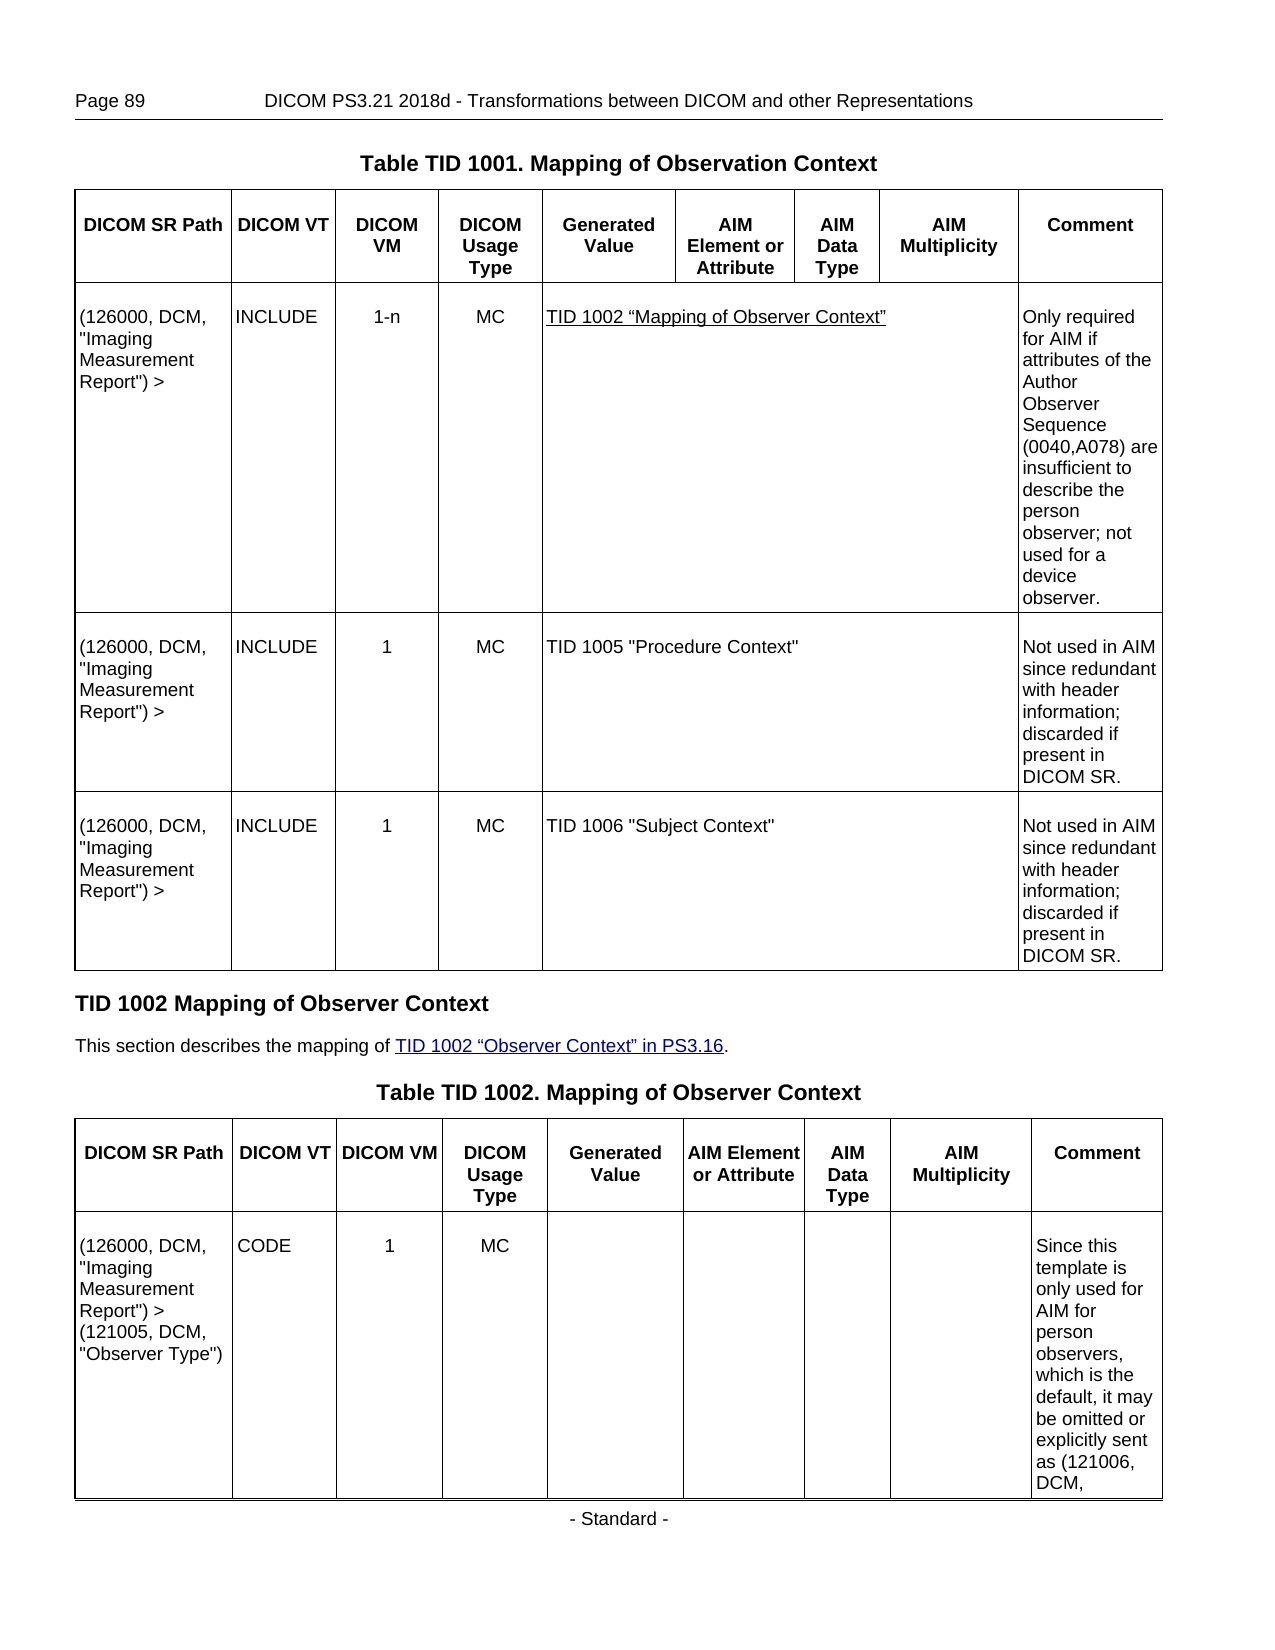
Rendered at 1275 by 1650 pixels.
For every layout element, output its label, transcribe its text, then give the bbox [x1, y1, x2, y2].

table_header DICOM VM [336, 190, 438, 282]
table_header DICOM SR Path [76, 1119, 232, 1211]
table_cell TID 1006 "Subject Context" [543, 792, 1018, 970]
table_cell INCLUDE [232, 283, 335, 612]
table_cell 1 [337, 1212, 442, 1498]
table_header DICOM VT [232, 190, 335, 282]
table_cell MC [439, 613, 542, 791]
table_cell 1 [336, 792, 438, 970]
table_cell MC [439, 792, 542, 970]
text TID 1002 Mapping of Observer Context [75, 990, 1162, 1016]
table_header DICOM SR Path [76, 190, 231, 282]
text Table TID 1001. Mapping of Observation Context [75, 150, 1162, 176]
table_cell INCLUDE [232, 613, 335, 791]
table_cell TID 1005 "Procedure Context" [543, 613, 1018, 791]
table_header Comment [1032, 1119, 1162, 1211]
table_cell TID 1002 “Mapping of Observer Context” [543, 283, 1018, 612]
table_header AIM Multiplicity [891, 1119, 1031, 1211]
table_cell 1-n [336, 283, 438, 612]
table_cell [684, 1212, 804, 1498]
table_header AIM Multiplicity [880, 190, 1018, 282]
table_cell Not used in AIM since redundant with header information; discarded if present in DICOM SR. [1019, 792, 1162, 970]
table_header AIM Data Type [805, 1119, 890, 1211]
table_cell (126000, DCM, "Imaging Measurement Report") > [76, 792, 231, 970]
table_cell Since this template is only used for AIM for person observers, which is the default, it may be omitted or explicitly sent as (121006, DCM, [1032, 1212, 1162, 1498]
table_cell MC [439, 283, 542, 612]
table_header DICOM VT [233, 1119, 336, 1211]
table_cell Only required for AIM if attributes of the Author Observer Sequence (0040,A078) are insufficient to describe the person observer; not used for a device observer. [1019, 283, 1162, 612]
table_cell MC [443, 1212, 547, 1498]
table_header Comment [1019, 190, 1162, 282]
table_header AIM Element or Attribute [684, 1119, 804, 1211]
table_header Generated Value [543, 190, 675, 282]
table_cell INCLUDE [232, 792, 335, 970]
table_header AIM Element or Attribute [676, 190, 794, 282]
table_header DICOM Usage Type [443, 1119, 547, 1211]
table_header DICOM VM [337, 1119, 442, 1211]
text This section describes the mapping of TID 1002 “Observer Context” in PS3.16. [75, 1035, 1162, 1056]
table_cell (126000, DCM, "Imaging Measurement Report") > (121005, DCM, "Observer Type") [76, 1212, 232, 1498]
table_cell [891, 1212, 1031, 1498]
table_header Generated Value [548, 1119, 683, 1211]
table_cell CODE [233, 1212, 336, 1498]
table_cell Not used in AIM since redundant with header information; discarded if present in DICOM SR. [1019, 613, 1162, 791]
table_cell (126000, DCM, "Imaging Measurement Report") > [76, 613, 231, 791]
table_header AIM Data Type [795, 190, 879, 282]
table_cell [548, 1212, 683, 1498]
table_cell 1 [336, 613, 438, 791]
text Table TID 1002. Mapping of Observer Context [75, 1079, 1162, 1104]
table_cell [805, 1212, 890, 1498]
table_cell (126000, DCM, "Imaging Measurement Report") > [76, 283, 231, 612]
table_header DICOM Usage Type [439, 190, 542, 282]
